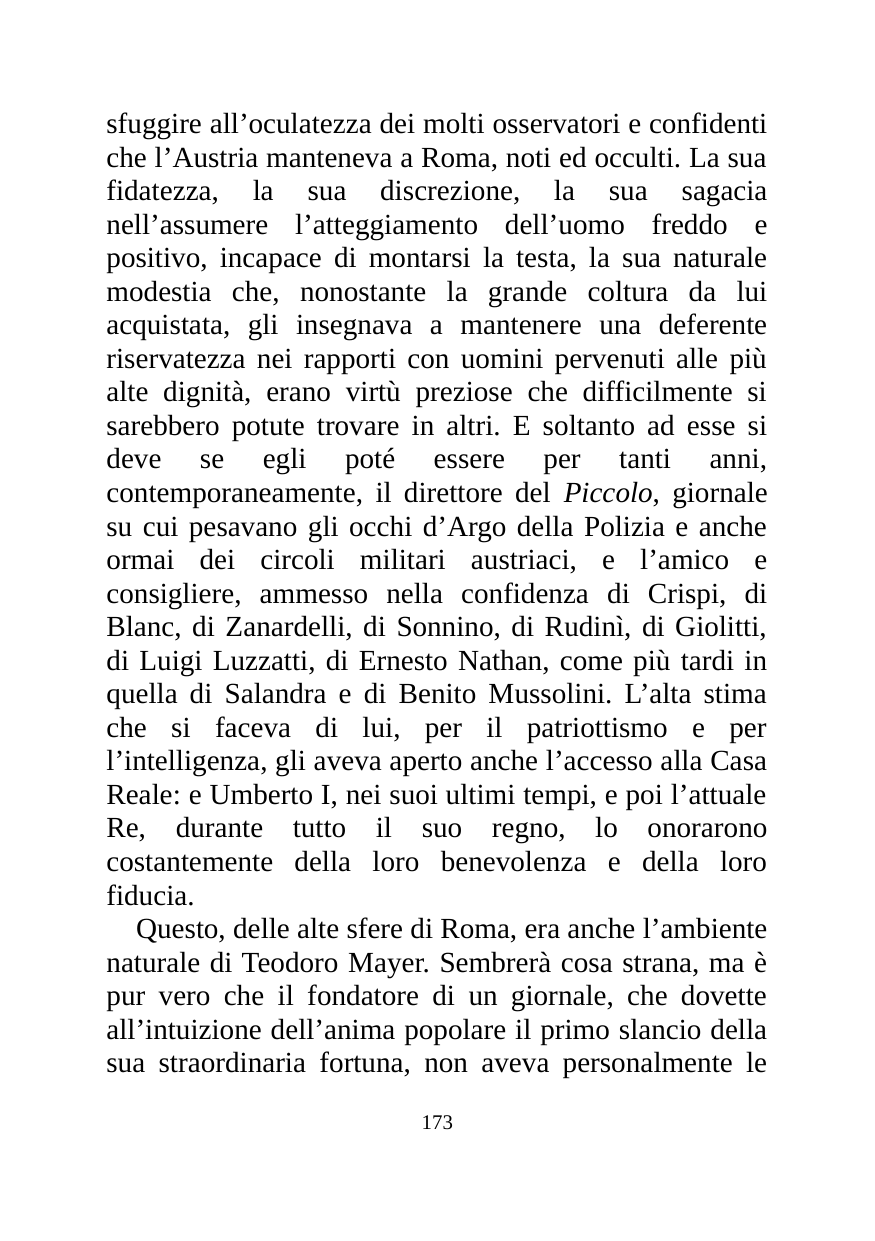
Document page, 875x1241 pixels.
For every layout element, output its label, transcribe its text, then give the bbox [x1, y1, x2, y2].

text Questo, delle alte sfere di Roma, era anche l’ambiente naturale di Teodoro Mayer. Sembrerà cosa strana, ma è pur vero che il fondatore di un giornale, che dovette all’intuizione dell’anima popolare il primo slancio della sua straordinaria fortuna, non aveva personalmente le [106, 911, 768, 1079]
text sfuggire all’oculatezza dei molti osservatori e confidenti che l’Austria manteneva a Roma, noti ed occulti. La sua fidatezza, la sua discrezione, la sua sagacia nell’assumere l’atteggiamento dell’uomo freddo e positivo, incapace di montarsi la testa, la sua naturale modestia che, nonostante la grande coltura da lui acquistata, gli insegnava a mantenere una deferente riservatezza nei rapporti con uomini pervenuti alle più alte dignità, erano virtù preziose che difficilmente si sarebbero potute trovare in altri. E soltanto ad esse si deve se egli poté essere per tanti anni, contemporaneamente, il direttore del Piccolo, giornale su cui pesavano gli occhi d’Argo della Polizia e anche ormai dei circoli militari austriaci, e l’amico e consigliere, ammesso nella confidenza di Crispi, di Blanc, di Zanardelli, di Sonnino, di Rudinì, di Giolitti, di Luigi Luzzatti, di Ernesto Nathan, come più tardi in quella di Salandra e di Benito Mussolini. L’alta stima che si faceva di lui, per il patriottismo e per l’intelligenza, gli aveva aperto anche l’accesso alla Casa Reale: e Umberto I, nei suoi ultimi tempi, e poi l’attuale Re, durante tutto il suo regno, lo onorarono costantemente della loro benevolenza e della loro fiducia. [106, 106, 768, 911]
